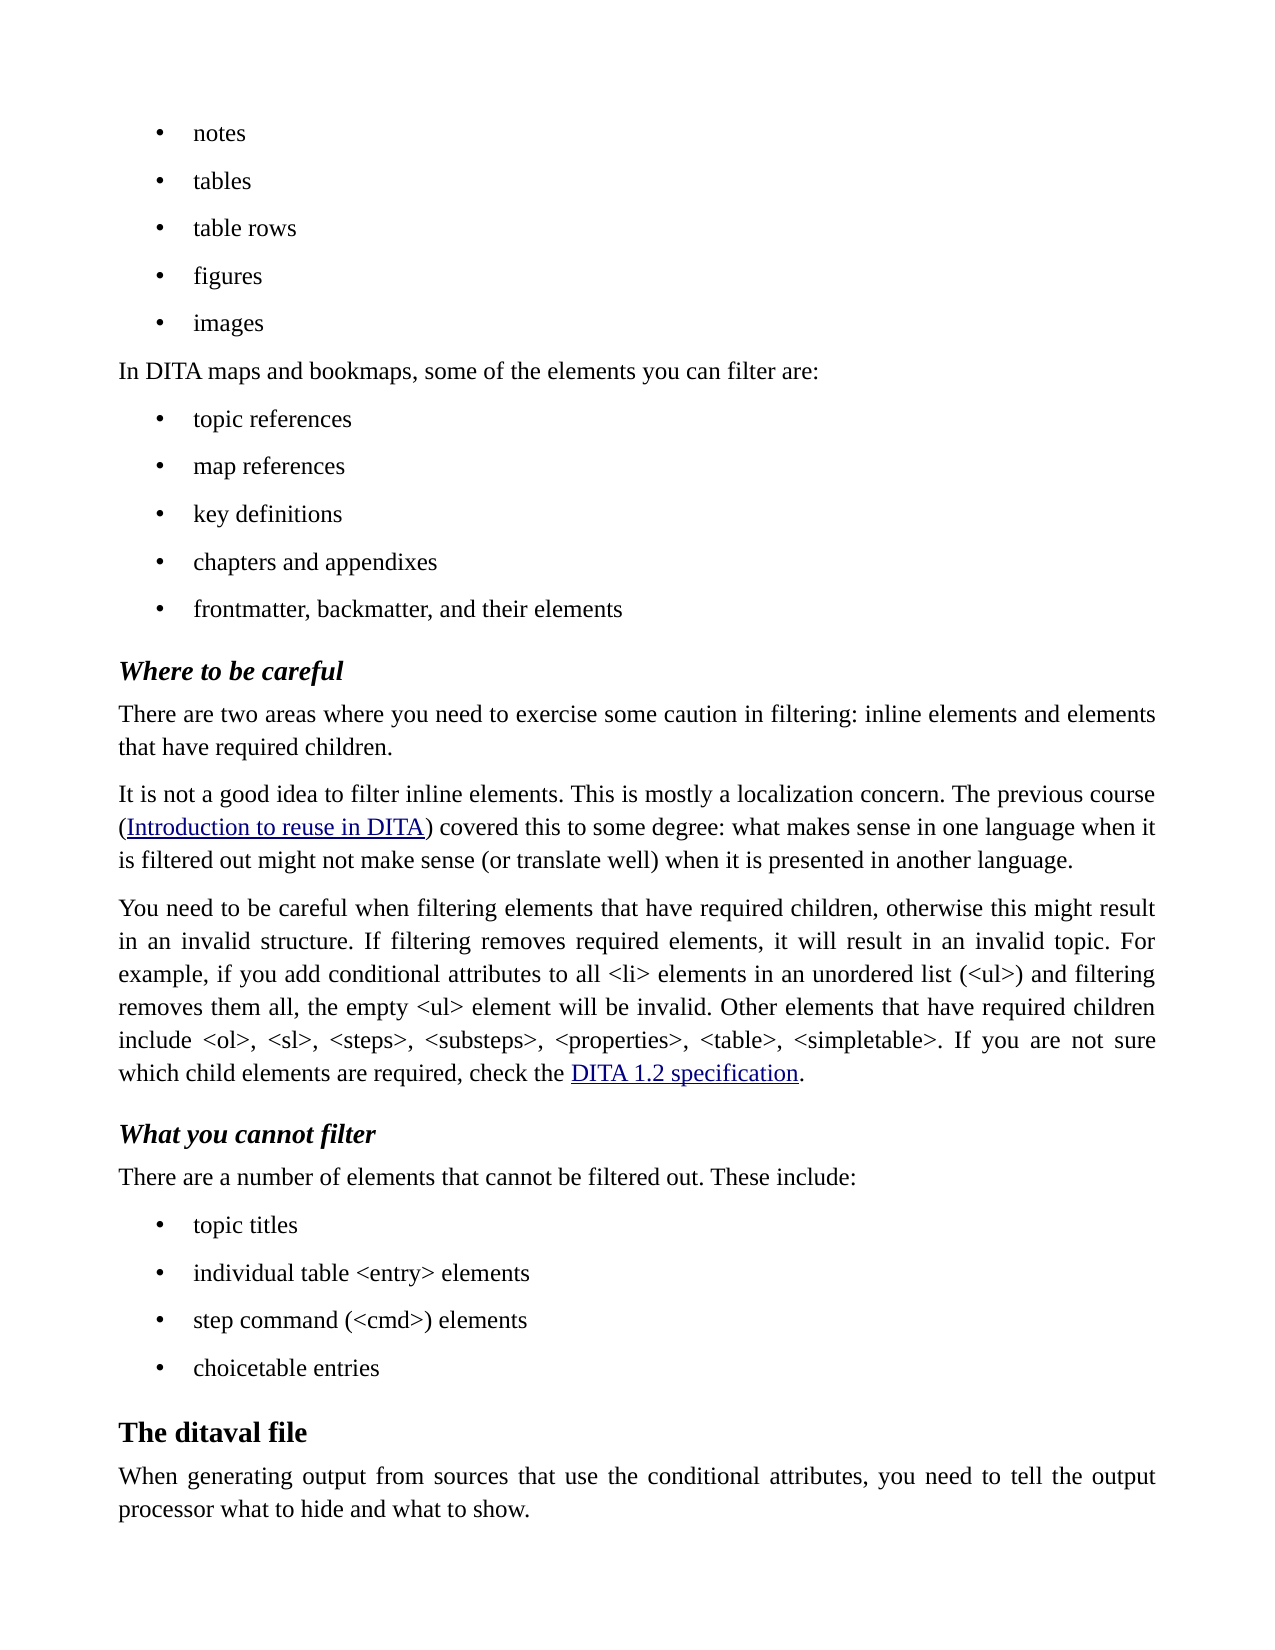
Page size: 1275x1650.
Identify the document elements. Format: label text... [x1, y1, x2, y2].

list key definitions [156, 499, 1157, 528]
list topic references [156, 404, 1157, 432]
list choicetable entries [156, 1353, 1157, 1382]
text There are a number of elements that cannot be filtered out. These include: [118, 1162, 1157, 1191]
list topic titles [156, 1210, 1157, 1239]
list table rows [156, 213, 1157, 242]
list individual table <entry> elements [156, 1258, 1157, 1286]
list tables [156, 166, 1157, 194]
text You need to be careful when filtering elements that have required children, otherwise this might result in an invalid structure. If filtering removes required elements, it will result in an invalid topic. For example, if you add conditional attributes to all <li> elements in an unordered list (<ul>) and filtering removes them all, the empty <ul> element will be invalid. Other elements that have required children include <ol>, <sl>, <steps>, <substeps>, <properties>, <table>, <simpletable>. If you are not sure which child elements are required, check the DITA 1.2 specification. [118, 893, 1157, 1087]
subtitle What you cannot filter [118, 1118, 1157, 1150]
subtitle Where to be careful [118, 654, 1157, 686]
list map references [156, 451, 1157, 480]
list frontmatter, backmatter, and their elements [156, 594, 1157, 623]
subtitle The ditaval file [118, 1415, 1157, 1449]
list notes [156, 118, 1157, 147]
text It is not a good idea to filter inline elements. This is mostly a localization concern. The previous course (Introduction to reuse in DITA) covered this to some degree: what makes sense in one language when it is filtered out might not make sense (or translate well) when it is presented in another language. [118, 779, 1157, 874]
list chapters and appendixes [156, 547, 1157, 575]
list figures [156, 261, 1157, 290]
text When generating output from sources that use the conditional attributes, you need to tell the output processor what to hide and what to show. [118, 1461, 1157, 1523]
list images [156, 308, 1157, 337]
text There are two areas where you need to exercise some caution in filtering: inline elements and elements that have required children. [118, 699, 1157, 760]
list step command (<cmd>) elements [156, 1305, 1157, 1334]
text In DITA maps and bookmaps, some of the elements you can filter are: [118, 356, 1157, 385]
